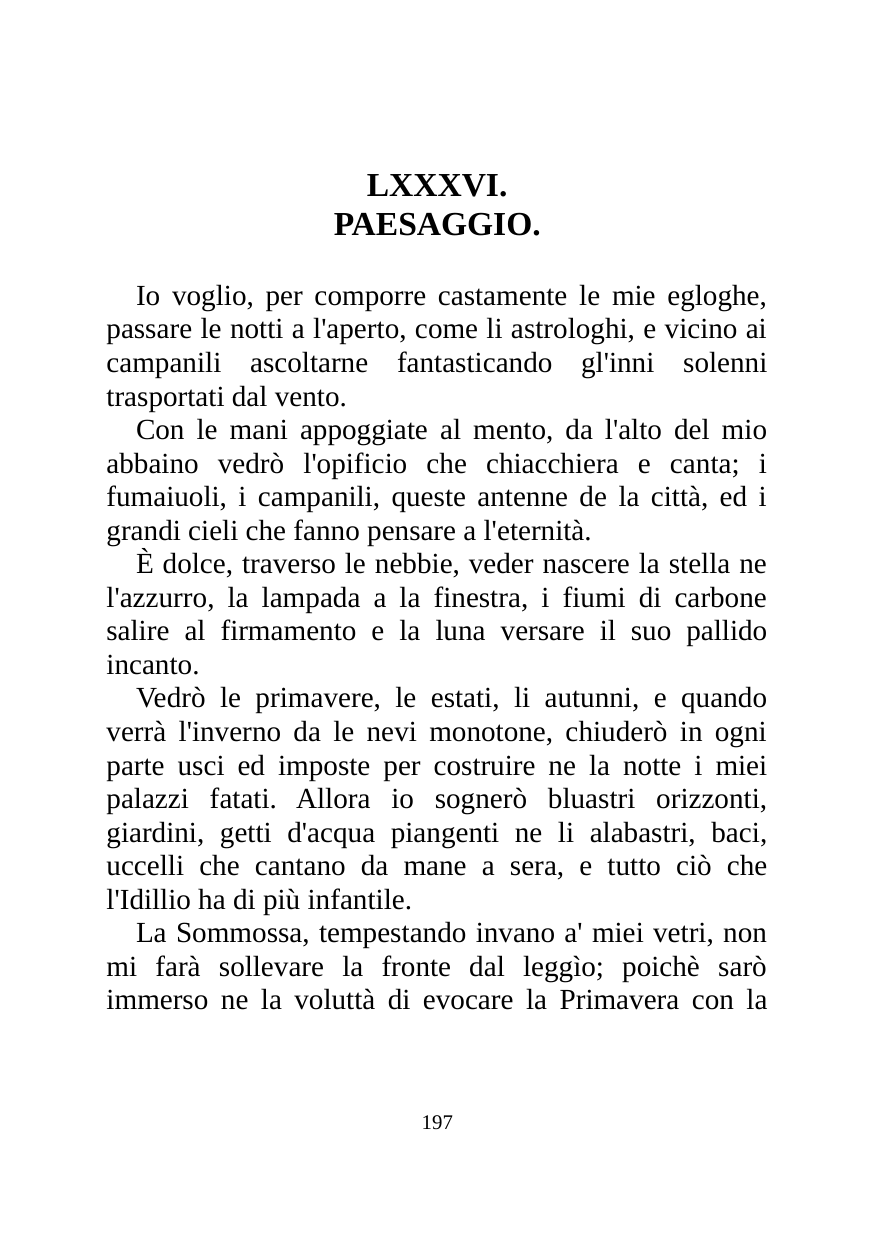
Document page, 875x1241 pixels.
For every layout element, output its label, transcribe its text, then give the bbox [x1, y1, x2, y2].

text Vedrò le primavere, le estati, li autunni, e quando verrà l'inverno da le nevi monotone, chiuderò in ogni parte usci ed imposte per costruire ne la notte i miei palazzi fatati. Allora io sognerò bluastri orizzonti, giardini, getti d'acqua piangenti ne li alabastri, baci, uccelli che cantano da mane a sera, e tutto ciò che l'Idillio ha di più infantile. [106, 681, 768, 915]
text È dolce, traverso le nebbie, veder nascere la stella ne l'azzurro, la lampada a la finestra, i fiumi di carbone salire al firmamento e la luna versare il suo pallido incanto. [106, 546, 768, 681]
text La Sommossa, tempestando invano a' miei vetri, non mi farà sollevare la fronte dal leggìo; poichè sarò immerso ne la voluttà di evocare la Primavera con la [106, 915, 768, 1016]
subtitle LXXXVI. PAESAGGIO. [106, 165, 768, 243]
text Con le mani appoggiate al mento, da l'alto del mio abbaino vedrò l'opificio che chiacchiera e canta; i fumaiuoli, i campanili, queste antenne de la città, ed i grandi cieli che fanno pensare a l'eternità. [106, 412, 768, 546]
text Io voglio, per comporre castamente le mie egloghe, passare le notti a l'aperto, come li astrologhi, e vicino ai campanili ascoltarne fantasticando gl'inni solenni trasportati dal vento. [106, 278, 768, 412]
